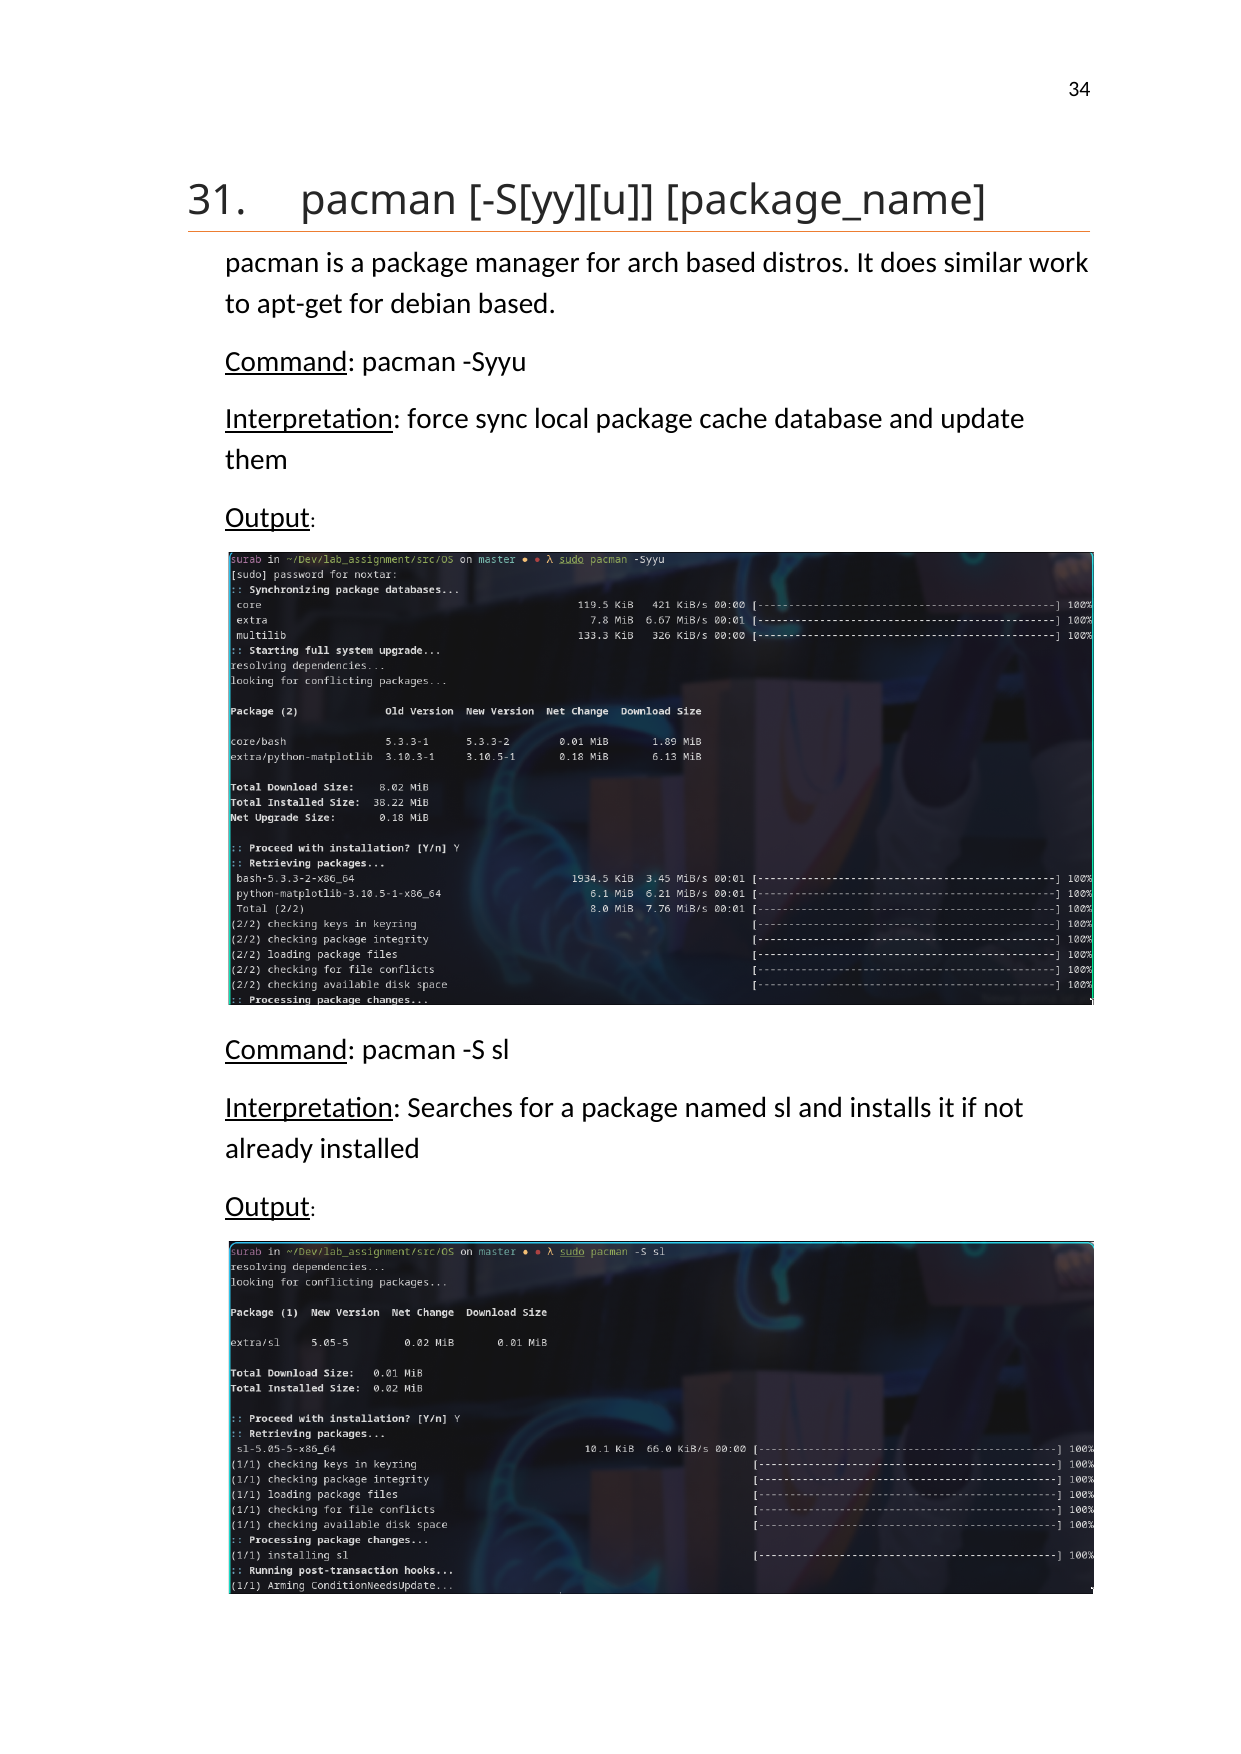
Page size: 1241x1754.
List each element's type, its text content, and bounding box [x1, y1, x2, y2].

subtitle pacman [-S[yy][u]] [package_name] [187, 170, 1090, 232]
text Command: pacman -S sl [225, 1005, 1090, 1067]
text Command: pacman -Syyu [225, 343, 1090, 378]
picture [228, 552, 1094, 1005]
picture [228, 1241, 1094, 1594]
text pacman is a package manager for arch based distros. It does similar work to apt-get for debian based. [225, 244, 1090, 321]
text Output: [225, 1188, 1090, 1223]
text Interpretation: Searches for a package named sl and installs it if not already installed [225, 1089, 1090, 1166]
text Interpretation: force sync local package cache database and update them [225, 400, 1090, 477]
text Output: [225, 499, 1090, 534]
